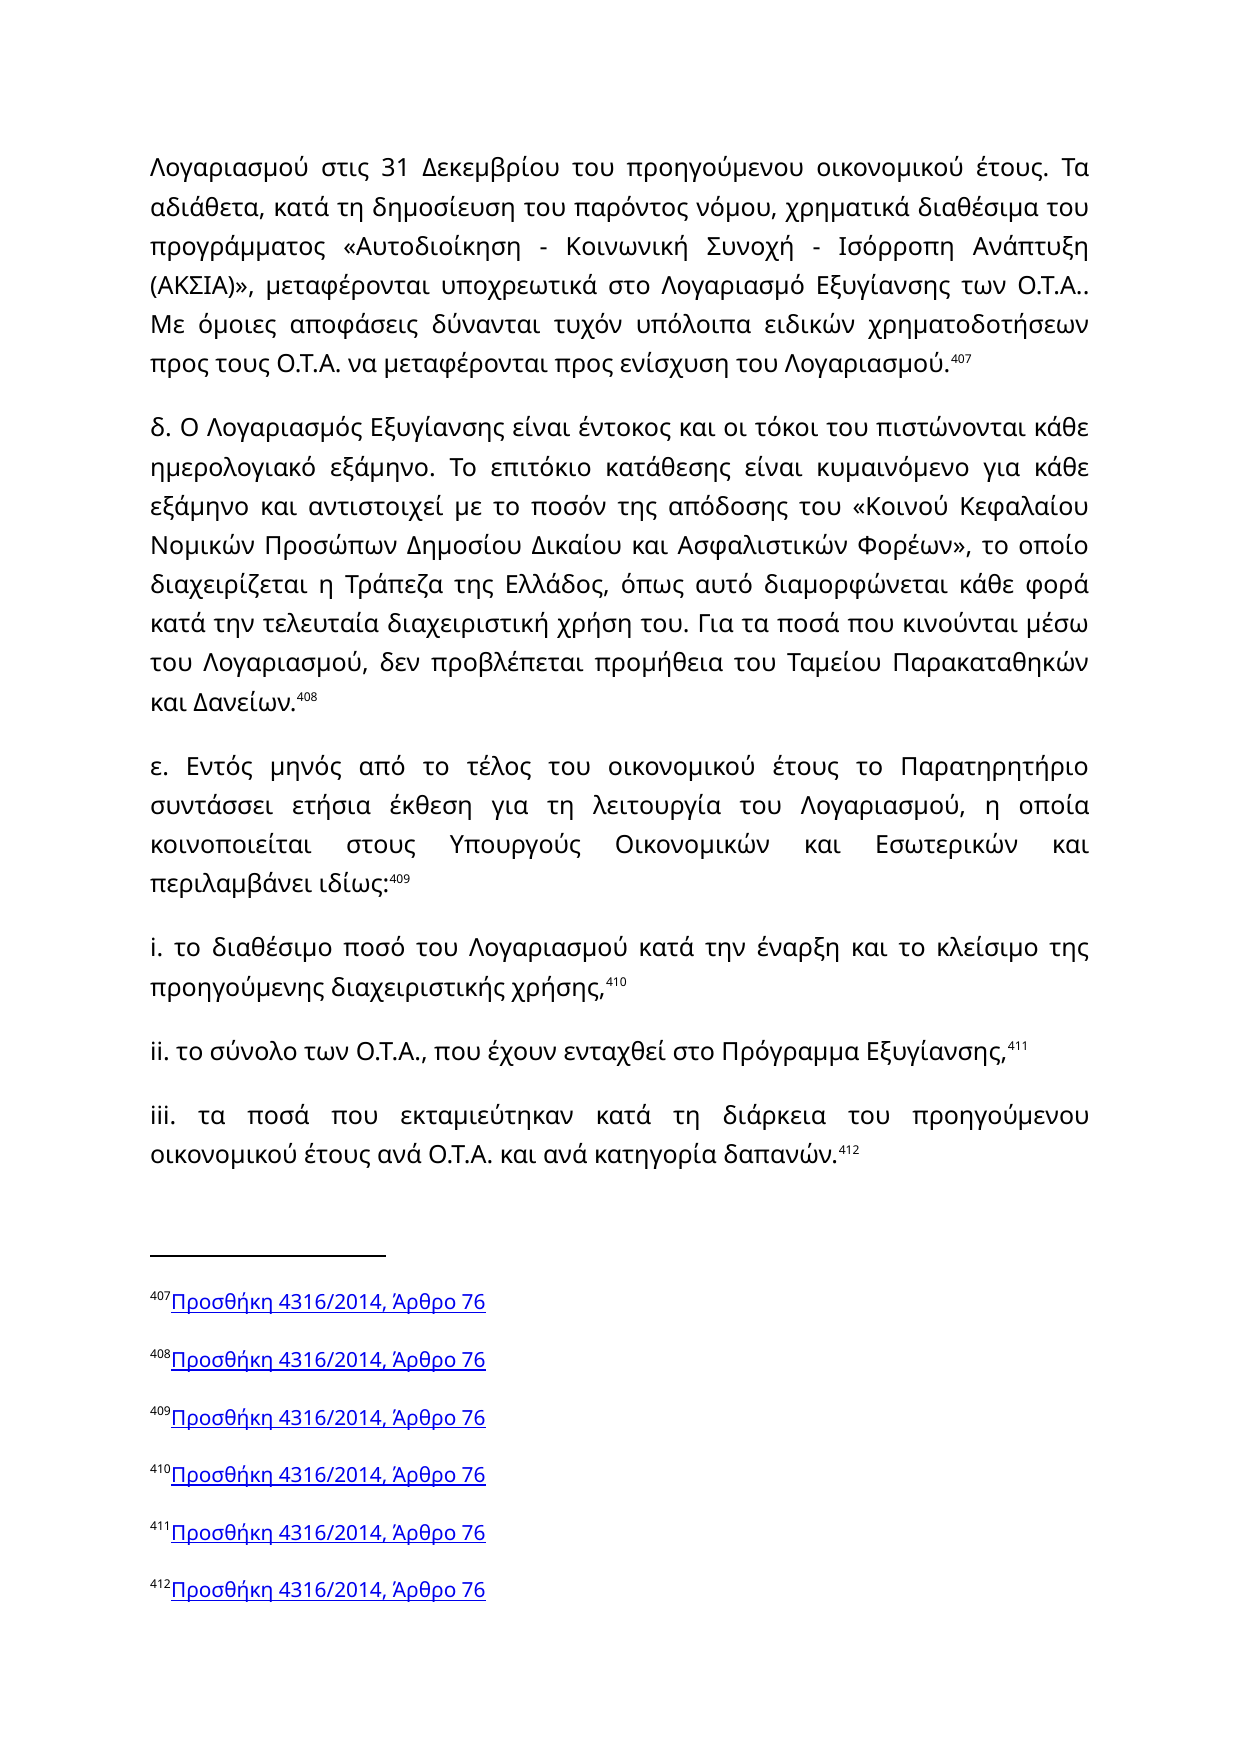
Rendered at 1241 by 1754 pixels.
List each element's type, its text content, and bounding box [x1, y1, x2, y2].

text Προσθήκη 4316/2014, Άρθρο 76 [150, 1403, 1090, 1431]
text iii. τα ποσά που εκταμιεύτηκαν κατά τη διάρκεια του προηγούμενου οικονομικού έτους ανά Ο.Τ.Α. και ανά κατηγορία δαπανών. [150, 1097, 1090, 1171]
text Προσθήκη 4316/2014, Άρθρο 76 [150, 1345, 1090, 1373]
text Λογαριασμού στις 31 Δεκεμβρίου του προηγούμενου οικονομικού έτους. Τα αδιάθετα, κατά τη δημοσίευση του παρόντος νόμου, χρηματικά διαθέσιμα του προγράμματος «Αυτοδιοίκηση - Κοινωνική Συνοχή - Ισόρροπη Ανάπτυξη (ΑΚΣΙΑ)», μεταφέρονται υποχρεωτικά στο Λογαριασμό Εξυγίανσης των Ο.Τ.Α.. Με όμοιες αποφάσεις δύνανται τυχόν υπόλοιπα ειδικών χρηματοδοτήσεων προς τους Ο.Τ.Α. να μεταφέρονται προς ενίσχυση του Λογαριασμού. [150, 150, 1090, 380]
text Προσθήκη 4316/2014, Άρθρο 76 [150, 1576, 1090, 1604]
text ii. το σύνολο των Ο.Τ.Α., που έχουν ενταχθεί στο Πρόγραμμα Εξυγίανσης, [150, 1033, 1090, 1067]
text i. το διαθέσιμο ποσό του Λογαριασμού κατά την έναρξη και το κλείσιμο της προηγούμενης διαχειριστικής χρήσης, [150, 930, 1090, 1003]
text ε. Εντός μηνός από το τέλος του οικονομικού έτους το Παρατηρητήριο συντάσσει ετήσια έκθεση για τη λειτουργία του Λογαριασμού, η οποία κοινοποιείται στους Υπουργούς Οικονομικών και Εσωτερικών και περιλαμβάνει ιδίως: [150, 748, 1090, 900]
text Προσθήκη 4316/2014, Άρθρο 76 [150, 1287, 1090, 1316]
text δ. Ο Λογαριασμός Εξυγίανσης είναι έντοκος και οι τόκοι του πιστώνονται κάθε ημερολογιακό εξάμηνο. Το επιτόκιο κατάθεσης είναι κυμαινόμενο για κάθε εξάμηνο και αντιστοιχεί με το ποσόν της απόδοσης του «Κοινού Κεφαλαίου Νομικών Προσώπων Δημοσίου Δικαίου και Ασφαλιστικών Φορέων», το οποίο διαχειρίζεται η Τράπεζα της Ελλάδος, όπως αυτό διαμορφώνεται κάθε φορά κατά την τελευταία διαχειριστική χρήση του. Για τα ποσά που κινούνται μέσω του Λογαριασμού, δεν προβλέπεται προμήθεια του Ταμείου Παρακαταθηκών και Δανείων. [150, 410, 1090, 718]
text Προσθήκη 4316/2014, Άρθρο 76 [150, 1460, 1090, 1489]
text Προσθήκη 4316/2014, Άρθρο 76 [150, 1518, 1090, 1546]
